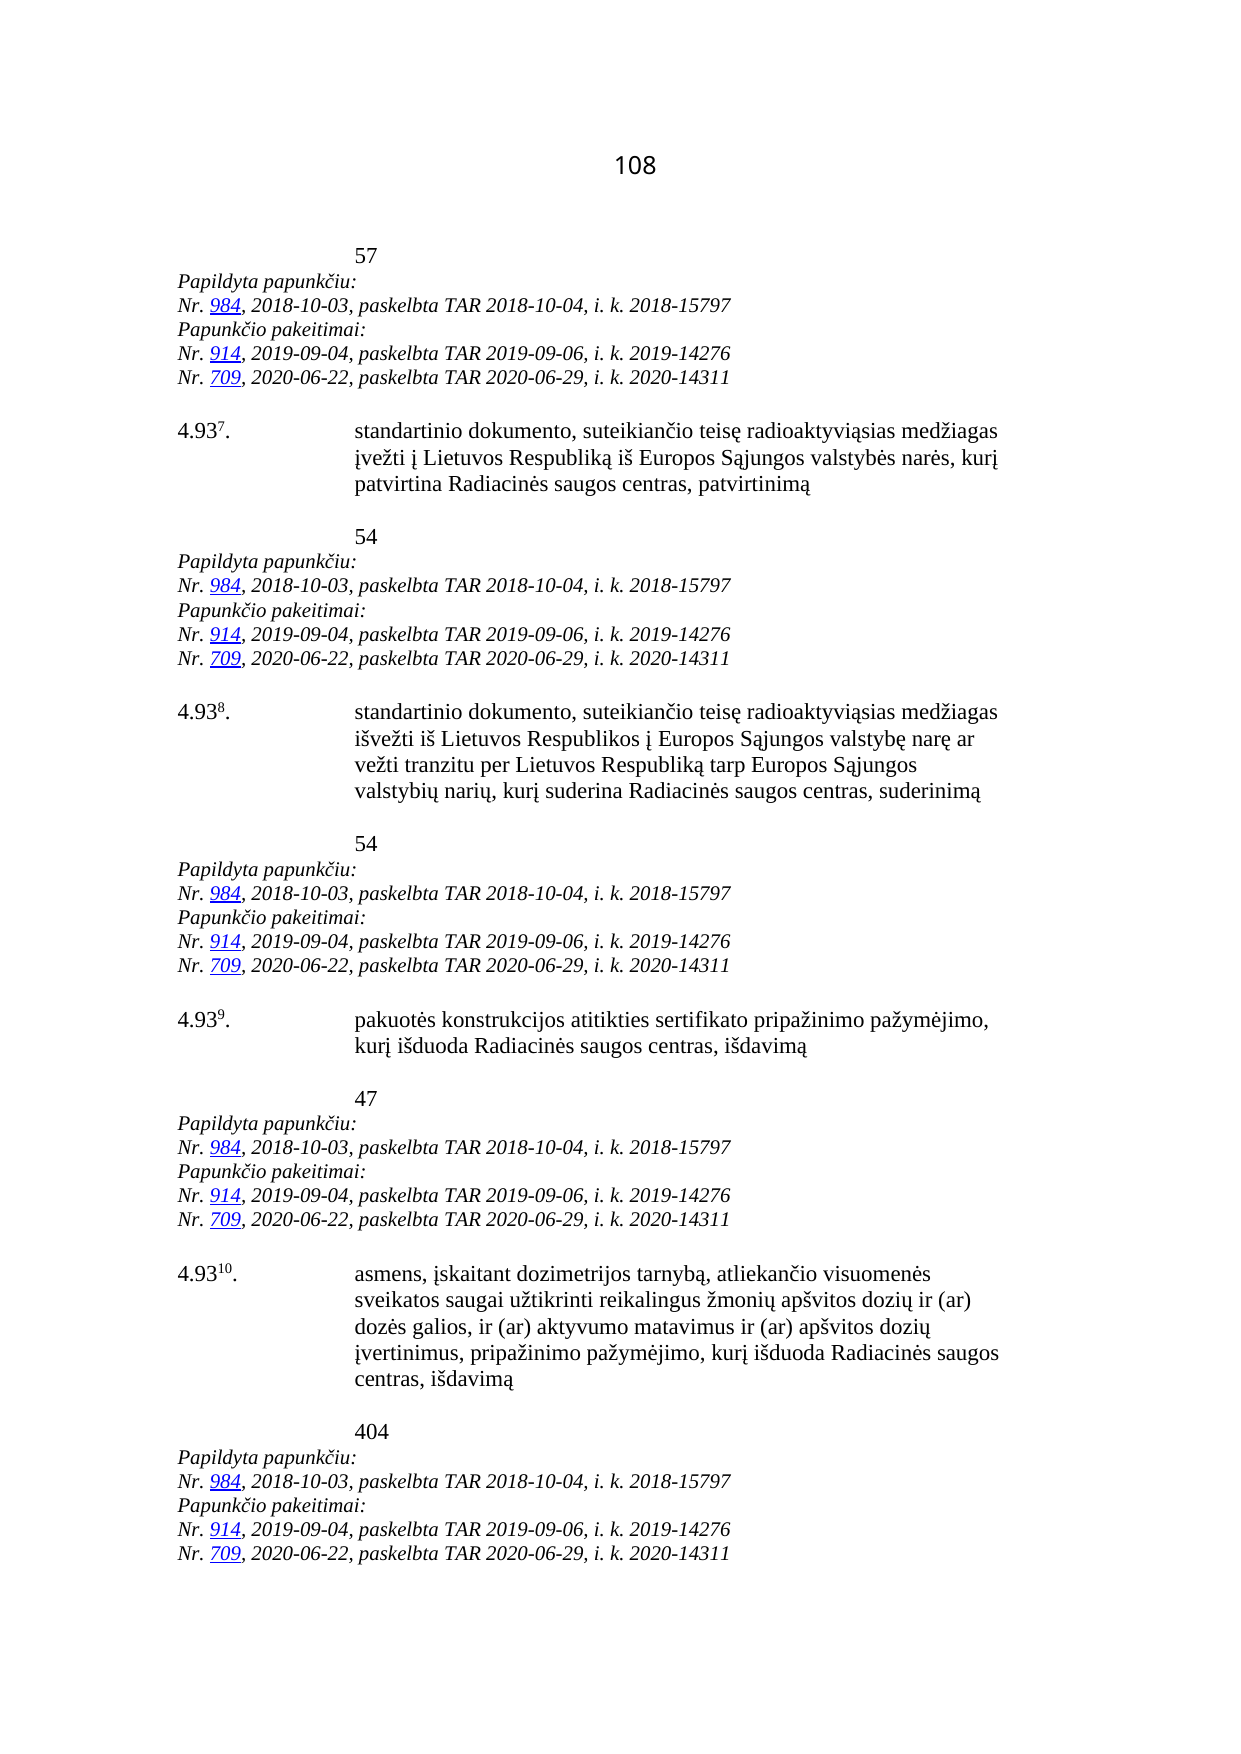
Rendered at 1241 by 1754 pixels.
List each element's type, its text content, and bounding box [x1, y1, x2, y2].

text 4.9310. asmens, įskaitant dozimetrijos tarnybą, atliekančio visuomenės sveikatos saugai užtikrinti reikalingus žmonių apšvitos dozių ir (ar) dozės galios, ir (ar) aktyvumo matavimus ir (ar) apšvitos dozių įvertinimus, pripažinimo pažymėjimo, kurį išduoda Radiacinės saugos centras, išdavimą 404 [177, 1260, 1004, 1444]
text Nr. 984, 2018-10-03, paskelbta TAR 2018-10-04, i. k. 2018-15797 [177, 573, 1093, 597]
text Papildyta papunkčiu: [177, 1444, 1093, 1469]
text Nr. 709, 2020-06-22, paskelbta TAR 2020-06-29, i. k. 2020-14311 [177, 1541, 1093, 1565]
text Nr. 709, 2020-06-22, paskelbta TAR 2020-06-29, i. k. 2020-14311 [177, 1207, 1093, 1231]
text Papildyta papunkčiu: [177, 268, 1093, 293]
text 4.939. pakuotės konstrukcijos atitikties sertifikato pripažinimo pažymėjimo, kurį išduoda Radiacinės saugos centras, išdavimą 47 [177, 1006, 1004, 1111]
text Nr. 709, 2020-06-22, paskelbta TAR 2020-06-29, i. k. 2020-14311 [177, 365, 1093, 389]
text Nr. 914, 2019-09-04, paskelbta TAR 2019-09-06, i. k. 2019-14276 [177, 1183, 1093, 1207]
text Papunkčio pakeitimai: [177, 1493, 1093, 1517]
text Papunkčio pakeitimai: [177, 1159, 1093, 1183]
text Nr. 984, 2018-10-03, paskelbta TAR 2018-10-04, i. k. 2018-15797 [177, 1135, 1093, 1159]
text Nr. 984, 2018-10-03, paskelbta TAR 2018-10-04, i. k. 2018-15797 [177, 881, 1093, 905]
text Nr. 914, 2019-09-04, paskelbta TAR 2019-09-06, i. k. 2019-14276 [177, 1517, 1093, 1541]
text Nr. 984, 2018-10-03, paskelbta TAR 2018-10-04, i. k. 2018-15797 [177, 1469, 1093, 1493]
text Nr. 984, 2018-10-03, paskelbta TAR 2018-10-04, i. k. 2018-15797 [177, 293, 1093, 317]
text Nr. 709, 2020-06-22, paskelbta TAR 2020-06-29, i. k. 2020-14311 [177, 953, 1093, 977]
text Papildyta papunkčiu: [177, 1111, 1093, 1135]
text 57 [177, 216, 1004, 268]
text 4.937. standartinio dokumento, suteikiančio teisę radioaktyviąsias medžiagas įvežti į Lietuvos Respubliką iš Europos Sąjungos valstybės narės, kurį patvirtina Radiacinės saugos centras, patvirtinimą 54 [177, 418, 1004, 549]
text 4.938. standartinio dokumento, suteikiančio teisę radioaktyviąsias medžiagas išvežti iš Lietuvos Respublikos į Europos Sąjungos valstybę narę ar vežti tranzitu per Lietuvos Respubliką tarp Europos Sąjungos valstybių narių, kurį suderina Radiacinės saugos centras, suderinimą 54 [177, 698, 1004, 857]
text Papildyta papunkčiu: [177, 549, 1093, 573]
text Nr. 914, 2019-09-04, paskelbta TAR 2019-09-06, i. k. 2019-14276 [177, 929, 1093, 953]
text Papunkčio pakeitimai: [177, 317, 1093, 341]
text Nr. 914, 2019-09-04, paskelbta TAR 2019-09-06, i. k. 2019-14276 [177, 622, 1093, 646]
text Nr. 914, 2019-09-04, paskelbta TAR 2019-09-06, i. k. 2019-14276 [177, 341, 1093, 365]
text Papunkčio pakeitimai: [177, 597, 1093, 622]
text Papildyta papunkčiu: [177, 857, 1093, 881]
text Nr. 709, 2020-06-22, paskelbta TAR 2020-06-29, i. k. 2020-14311 [177, 646, 1093, 670]
text Papunkčio pakeitimai: [177, 905, 1093, 929]
